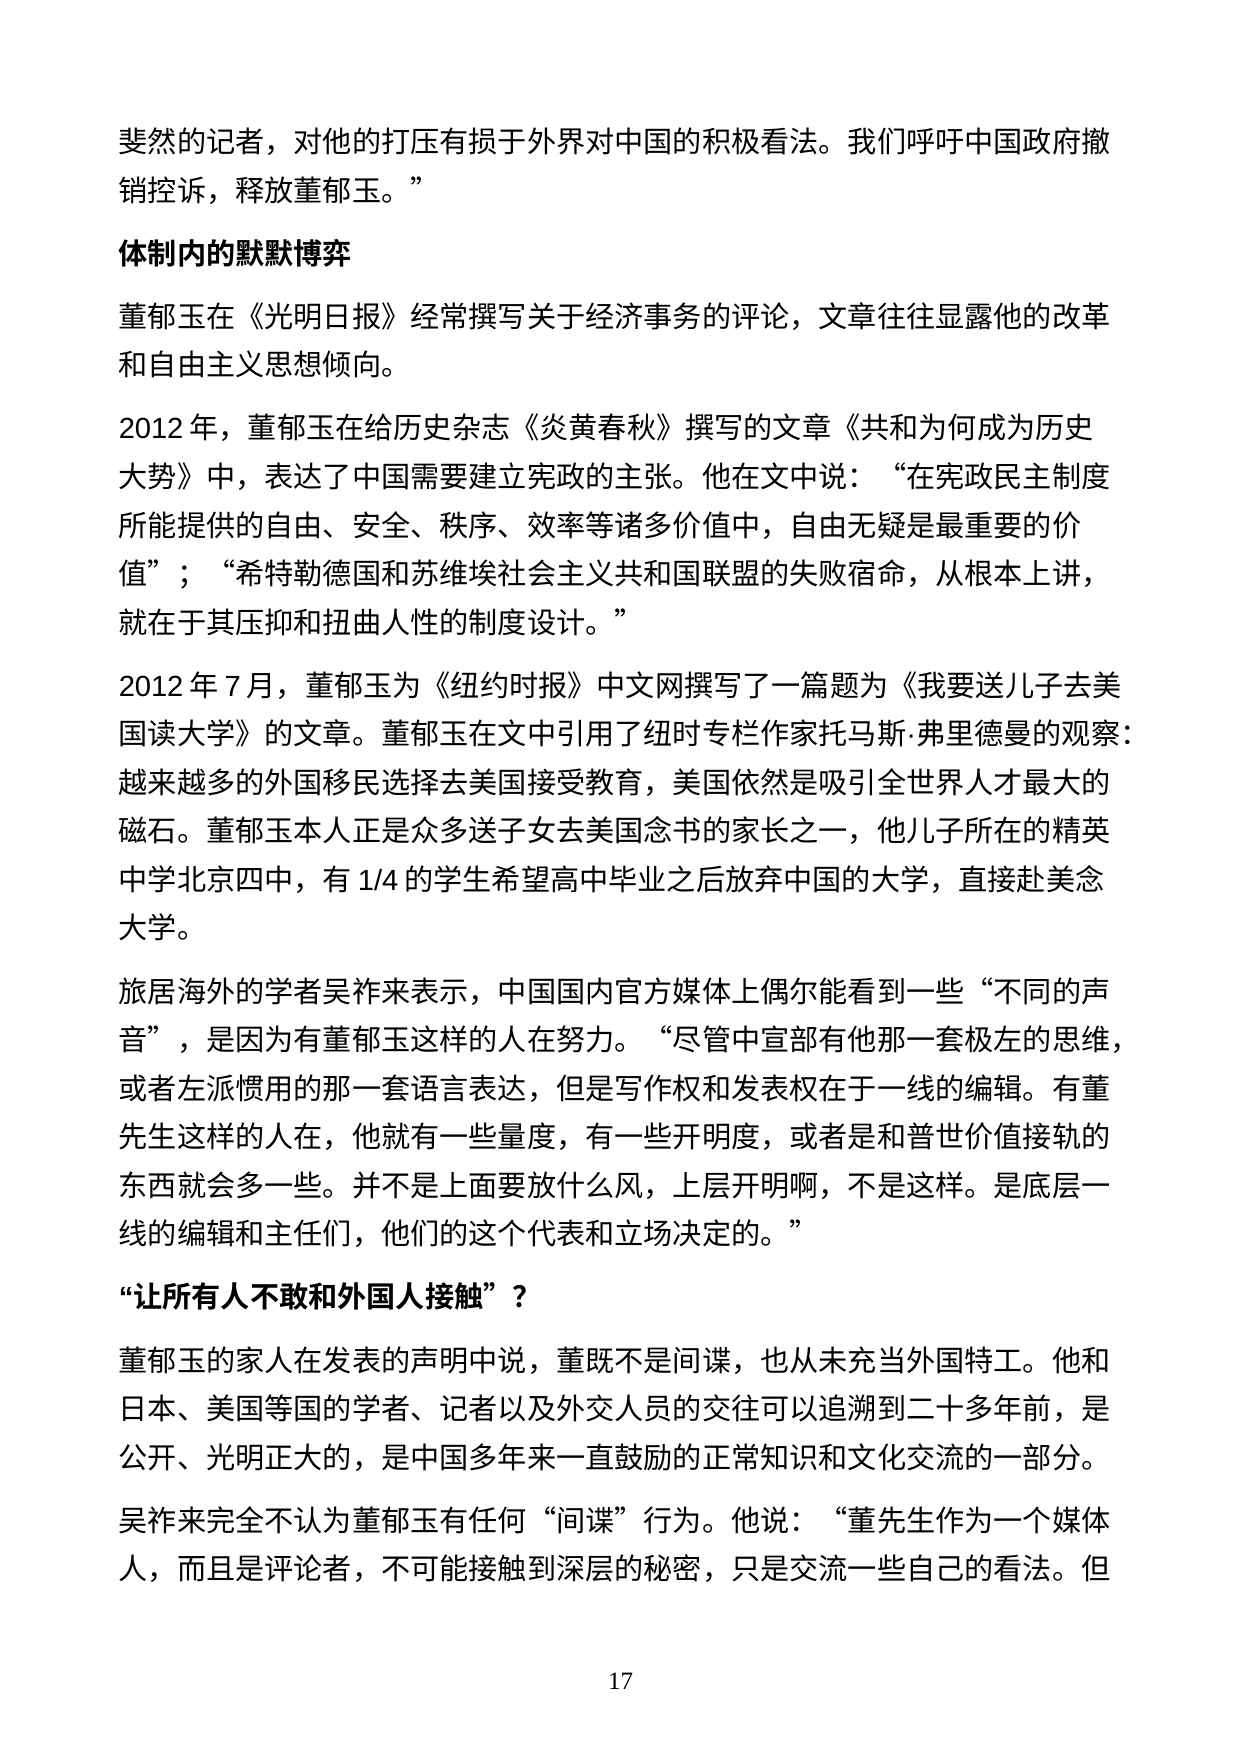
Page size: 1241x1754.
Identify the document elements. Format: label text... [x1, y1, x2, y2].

text 体制内的默默博弈 [118, 230, 1122, 272]
text 董郁玉在《光明日报》经常撰写关于经济事务的评论，文章往往显露他的改革和自由主义思想倾向。 [118, 293, 1122, 384]
text 旅居海外的学者吴祚来表示，中国国内官方媒体上偶尔能看到一些“不同的声音”，是因为有董郁玉这样的人在努力。“尽管中宣部有他那一套极左的思维，或者左派惯用的那一套语言表达，但是写作权和发表权在于一线的编辑。有董先生这样的人在，他就有一些量度，有一些开明度，或者是和普世价值接轨的东西就会多一些。并不是上面要放什么风，上层开明啊，不是这样。是底层一线的编辑和主任们，他们的这个代表和立场决定的。” [118, 968, 1122, 1253]
text 吴祚来完全不认为董郁玉有任何“间谍”行为。他说：“董先生作为一个媒体人，而且是评论者，不可能接触到深层的秘密，只是交流一些自己的看法。但 [118, 1497, 1122, 1588]
text 2012年7月，董郁玉为《纽约时报》中文网撰写了一篇题为《我要送儿子去美国读大学》的文章。董郁玉在文中引用了纽时专栏作家托马斯·弗里德曼的观察：越来越多的外国移民选择去美国接受教育，美国依然是吸引全世界人才最大的磁石。董郁玉本人正是众多送子女去美国念书的家长之一，他儿子所在的精英中学北京四中，有1/4的学生希望高中毕业之后放弃中国的大学，直接赴美念大学。 [118, 662, 1122, 947]
text 2012年，董郁玉在给历史杂志《炎黄春秋》撰写的文章《共和为何成为历史大势》中，表达了中国需要建立宪政的主张。他在文中说：“在宪政民主制度所能提供的自由、安全、秩序、效率等诸多价值中，自由无疑是最重要的价值”；“希特勒德国和苏维埃社会主义共和国联盟的失败宿命，从根本上讲，就在于其压抑和扭曲人性的制度设计。” [118, 405, 1122, 641]
text 斐然的记者，对他的打压有损于外界对中国的积极看法。我们呼吁中国政府撤销控诉，释放董郁玉。” [118, 118, 1122, 209]
text “让所有人不敢和外国人接触”？ [118, 1274, 1122, 1316]
text 董郁玉的家人在发表的声明中说，董既不是间谍，也从未充当外国特工。他和日本、美国等国的学者、记者以及外交人员的交往可以追溯到二十多年前，是公开、光明正大的，是中国多年来一直鼓励的正常知识和文化交流的一部分。 [118, 1337, 1122, 1476]
